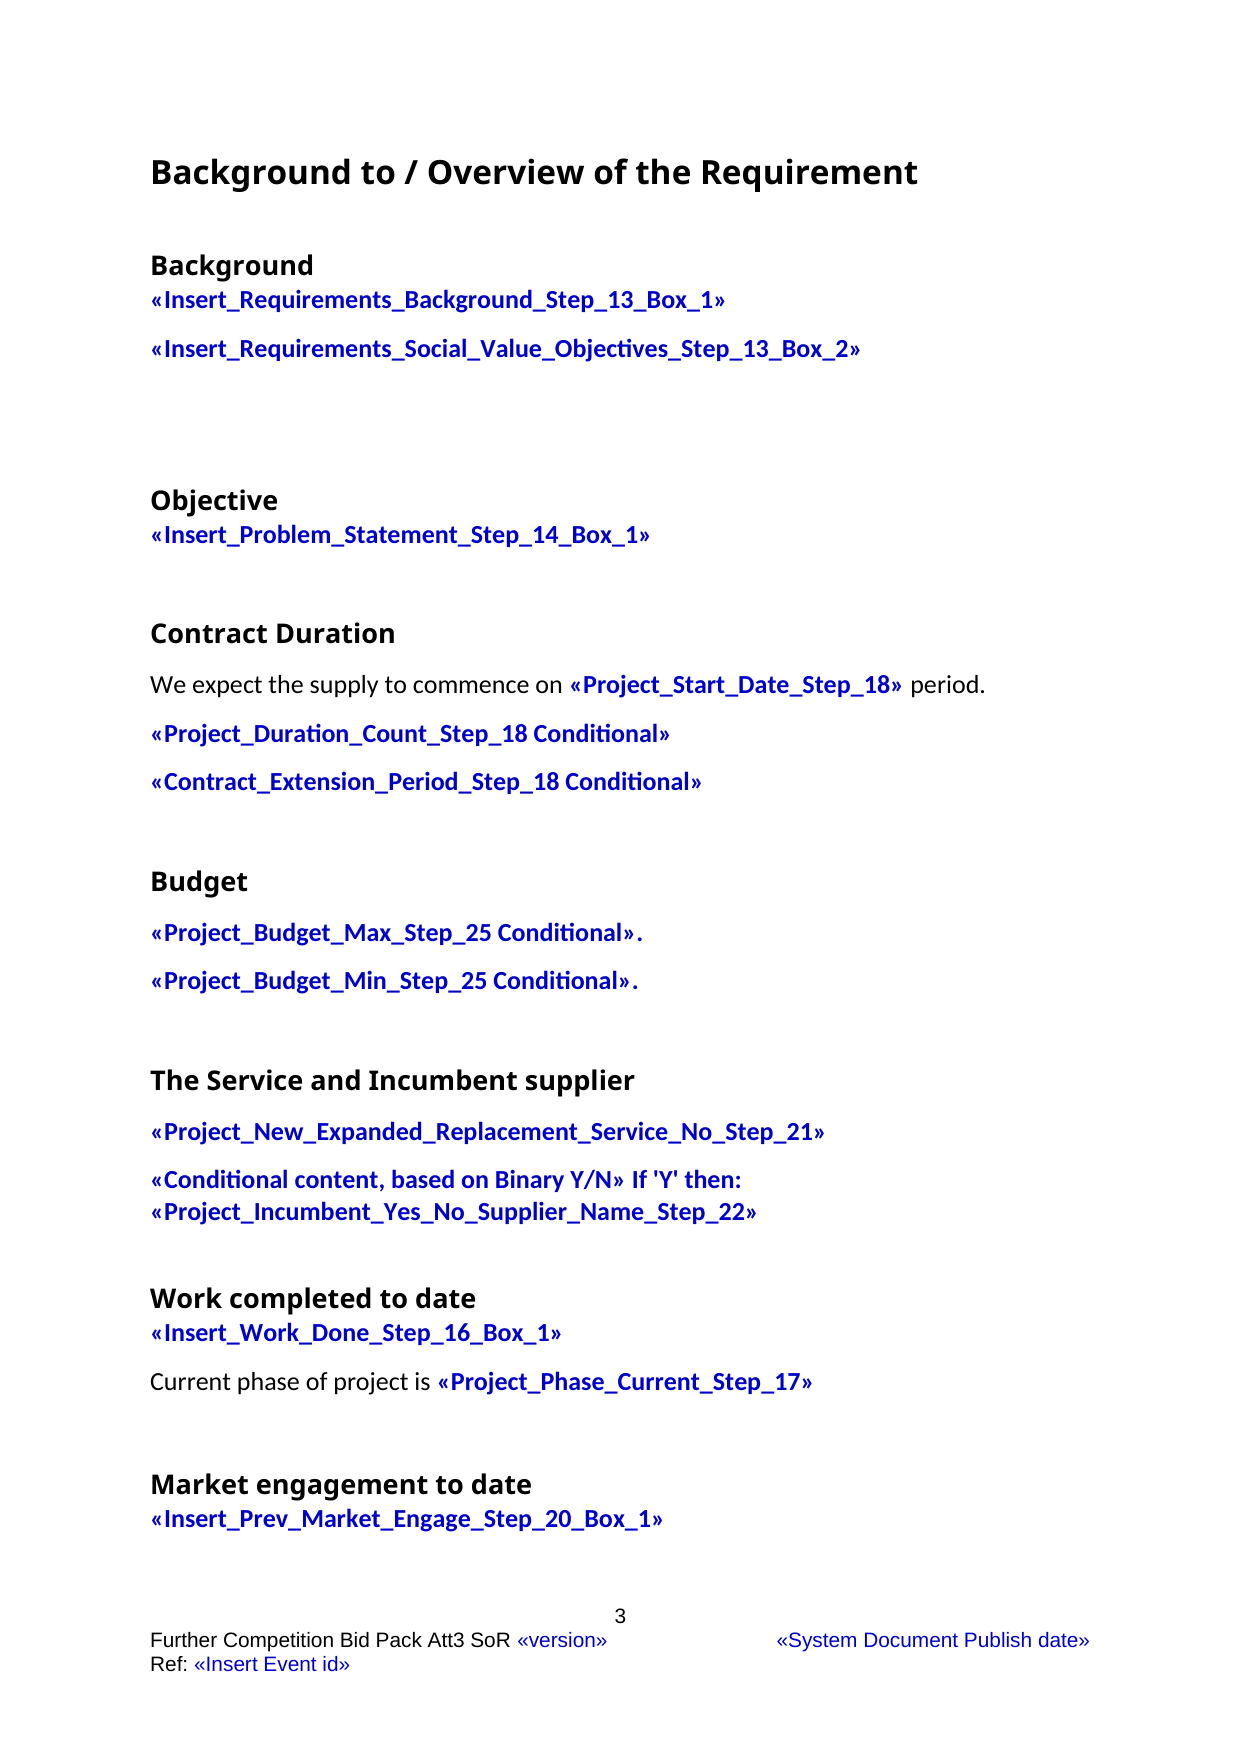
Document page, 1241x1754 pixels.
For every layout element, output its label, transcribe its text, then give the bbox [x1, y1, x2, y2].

text «Insert_Requirements_Social_Value_Objectives_Step_13_Box_2» [150, 332, 1090, 363]
subtitle Background to / Overview of the Requirement [150, 148, 1090, 194]
text «Contract_Extension_Period_Step_18 Conditional» [150, 765, 1090, 797]
text «Project_Budget_Min_Step_25 Conditional». [150, 964, 1090, 996]
text «Project_Budget_Max_Step_25 Conditional». [150, 916, 1090, 948]
text «Project_Duration_Count_Step_18 Conditional» [150, 717, 1090, 749]
text The Service and Incumbent supplier [150, 1061, 1090, 1098]
text «Insert_Problem_Statement_Step_14_Box_1» [150, 518, 1090, 550]
text Current phase of project is «Project_Phase_Current_Step_17» [150, 1364, 1090, 1396]
text «Conditional content, based on Binary Y/N» If 'Y' then: «Project_Incumbent_Yes_No_Supplier_Name_Step_22» [150, 1163, 1090, 1258]
text Budget [150, 862, 1090, 899]
text «Insert_Work_Done_Step_16_Box_1» [150, 1316, 1090, 1348]
subtitle Background [150, 246, 1090, 283]
text «Insert_Requirements_Background_Step_13_Box_1» [150, 283, 1090, 315]
subtitle Market engagement to date [150, 1466, 1090, 1502]
subtitle Work completed to date [150, 1279, 1090, 1316]
text We expect the supply to commence on «Project_Start_Date_Step_18» period. [150, 668, 1090, 700]
text Contract Duration [150, 615, 1090, 652]
text «Insert_Prev_Market_Engage_Step_20_Box_1» [150, 1502, 1090, 1534]
subtitle Objective [150, 481, 1090, 518]
text «Project_New_Expanded_Replacement_Service_No_Step_21» [150, 1115, 1090, 1146]
